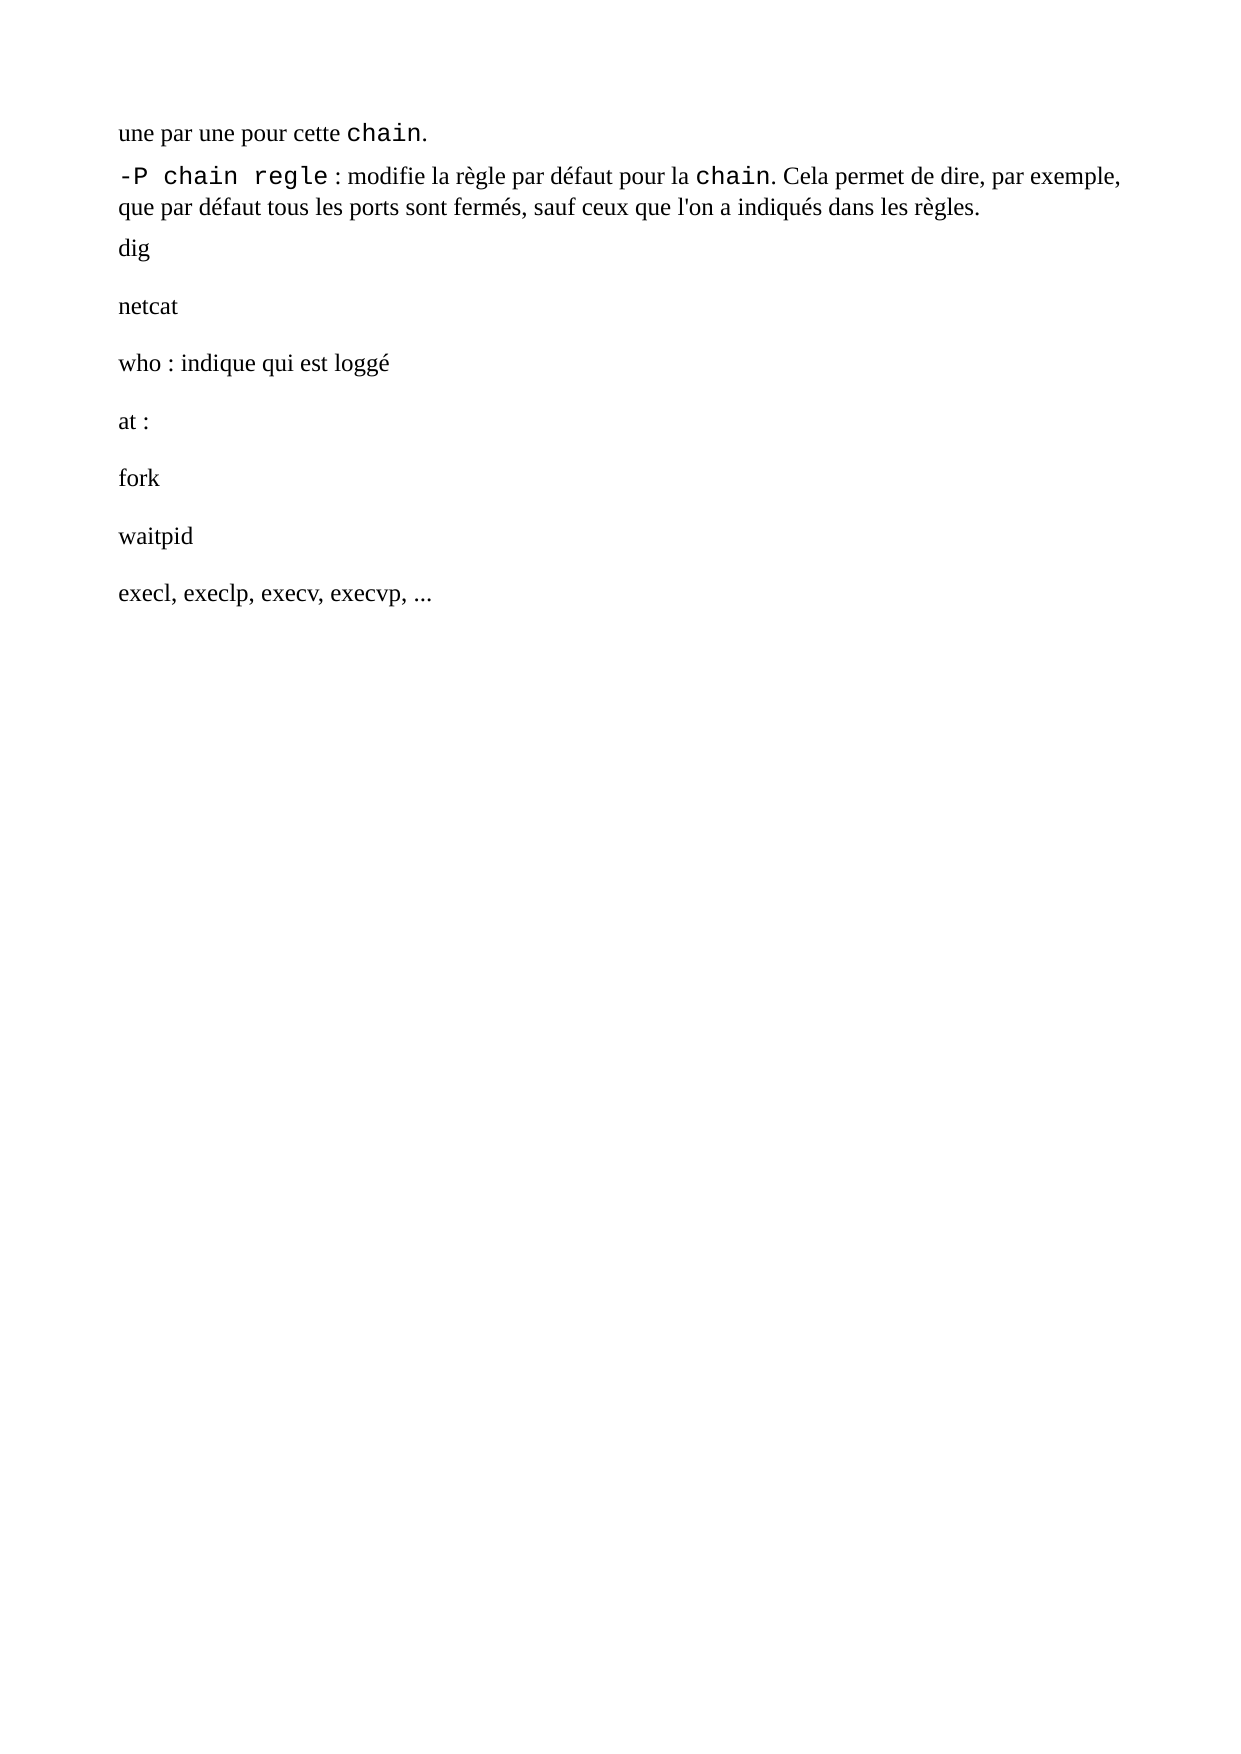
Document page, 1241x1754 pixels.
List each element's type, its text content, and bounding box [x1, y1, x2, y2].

text waitpid [118, 521, 1122, 550]
text at : [118, 406, 1122, 435]
text -P chain regle : modifie la règle par défaut pour la chain. Cela permet de dire, par exemple, que par défaut tous les ports sont fermés, sauf ceux que l'on a indiqués dans les règles. [118, 161, 1122, 221]
text fork [118, 463, 1122, 492]
text netcat [118, 291, 1122, 320]
text who : indique qui est loggé [118, 348, 1122, 377]
text une par une pour cette chain. [118, 118, 1122, 149]
text execl, execlp, execv, execvp, ... [118, 578, 1122, 607]
text dig [118, 233, 1122, 262]
